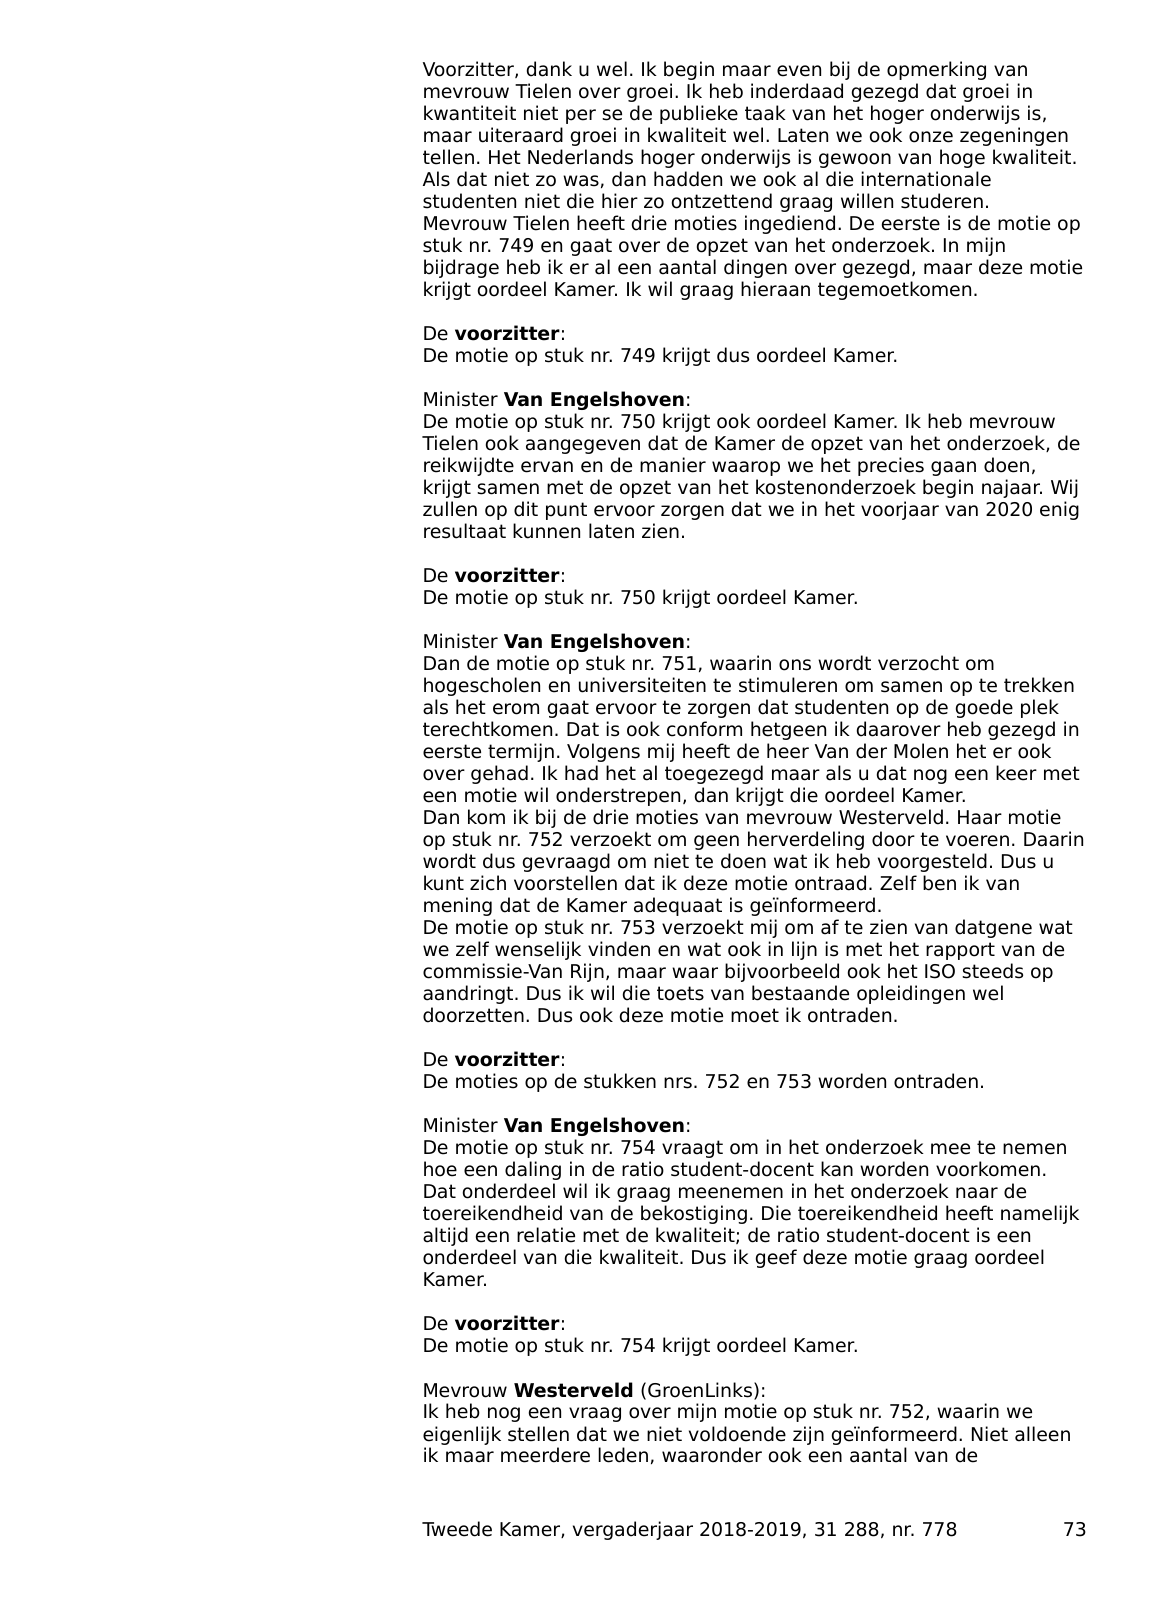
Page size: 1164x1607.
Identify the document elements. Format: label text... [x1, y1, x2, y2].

text De motie op stuk nr. 750 krijgt ook oordeel Kamer. Ik heb mevrouw Tielen ook aangegeven dat de Kamer de opzet van het onderzoek, de reikwijdte ervan en de manier waarop we het precies gaan doen, krijgt samen met de opzet van het kostenonderzoek begin najaar. Wij zullen op dit punt ervoor zorgen dat we in het voorjaar van 2020 enig resultaat kunnen laten zien. [422, 411, 1087, 543]
text De voorzitter: [422, 1313, 1087, 1335]
text Dan de motie op stuk nr. 751, waarin ons wordt verzocht om hogescholen en universiteiten te stimuleren om samen op te trekken als het erom gaat ervoor te zorgen dat studenten op de goede plek terechtkomen. Dat is ook conform hetgeen ik daarover heb gezegd in eerste termijn. Volgens mij heeft de heer Van der Molen het er ook over gehad. Ik had het al toegezegd maar als u dat nog een keer met een motie wil onderstrepen, dan krijgt die oordeel Kamer. [422, 653, 1087, 807]
text Dan kom ik bij de drie moties van mevrouw Westerveld. Haar motie op stuk nr. 752 verzoekt om geen herverdeling door te voeren. Daarin wordt dus gevraagd om niet te doen wat ik heb voorgesteld. Dus u kunt zich voorstellen dat ik deze motie ontraad. Zelf ben ik van mening dat de Kamer adequaat is geïnformeerd. [422, 807, 1087, 917]
text Minister Van Engelshoven: [422, 631, 1087, 653]
text Minister Van Engelshoven: [422, 389, 1087, 411]
text De moties op de stukken nrs. 752 en 753 worden ontraden. [422, 1071, 1087, 1093]
text Voorzitter, dank u wel. Ik begin maar even bij de opmerking van mevrouw Tielen over groei. Ik heb inderdaad gezegd dat groei in kwantiteit niet per se de publieke taak van het hoger onderwijs is, maar uiteraard groei in kwaliteit wel. Laten we ook onze zegeningen tellen. Het Nederlands hoger onderwijs is gewoon van hoge kwaliteit. Als dat niet zo was, dan hadden we ook al die internationale studenten niet die hier zo ontzettend graag willen studeren. [422, 59, 1087, 213]
text Mevrouw Tielen heeft drie moties ingediend. De eerste is de motie op stuk nr. 749 en gaat over de opzet van het onderzoek. In mijn bijdrage heb ik er al een aantal dingen over gezegd, maar deze motie krijgt oordeel Kamer. Ik wil graag hieraan tegemoetkomen. [422, 213, 1087, 301]
text De voorzitter: [422, 1049, 1087, 1071]
text De motie op stuk nr. 754 krijgt oordeel Kamer. [422, 1335, 1087, 1357]
text De motie op stuk nr. 749 krijgt dus oordeel Kamer. [422, 345, 1087, 367]
text De motie op stuk nr. 750 krijgt oordeel Kamer. [422, 587, 1087, 609]
text De motie op stuk nr. 753 verzoekt mij om af te zien van datgene wat we zelf wenselijk vinden en wat ook in lijn is met het rapport van de commissie-Van Rijn, maar waar bijvoorbeeld ook het ISO steeds op aandringt. Dus ik wil die toets van bestaande opleidingen wel doorzetten. Dus ook deze motie moet ik ontraden. [422, 917, 1087, 1027]
text Ik heb nog een vraag over mijn motie op stuk nr. 752, waarin we eigenlijk stellen dat we niet voldoende zijn geïnformeerd. Niet alleen ik maar meerdere leden, waaronder ook een aantal van de [422, 1401, 1087, 1467]
text De voorzitter: [422, 565, 1087, 587]
text Mevrouw Westerveld (GroenLinks): [422, 1379, 1087, 1401]
text Minister Van Engelshoven: [422, 1115, 1087, 1137]
text De voorzitter: [422, 323, 1087, 345]
text De motie op stuk nr. 754 vraagt om in het onderzoek mee te nemen hoe een daling in de ratio student-docent kan worden voorkomen. Dat onderdeel wil ik graag meenemen in het onderzoek naar de toereikendheid van de bekostiging. Die toereikendheid heeft namelijk altijd een relatie met de kwaliteit; de ratio student-docent is een onderdeel van die kwaliteit. Dus ik geef deze motie graag oordeel Kamer. [422, 1137, 1087, 1291]
